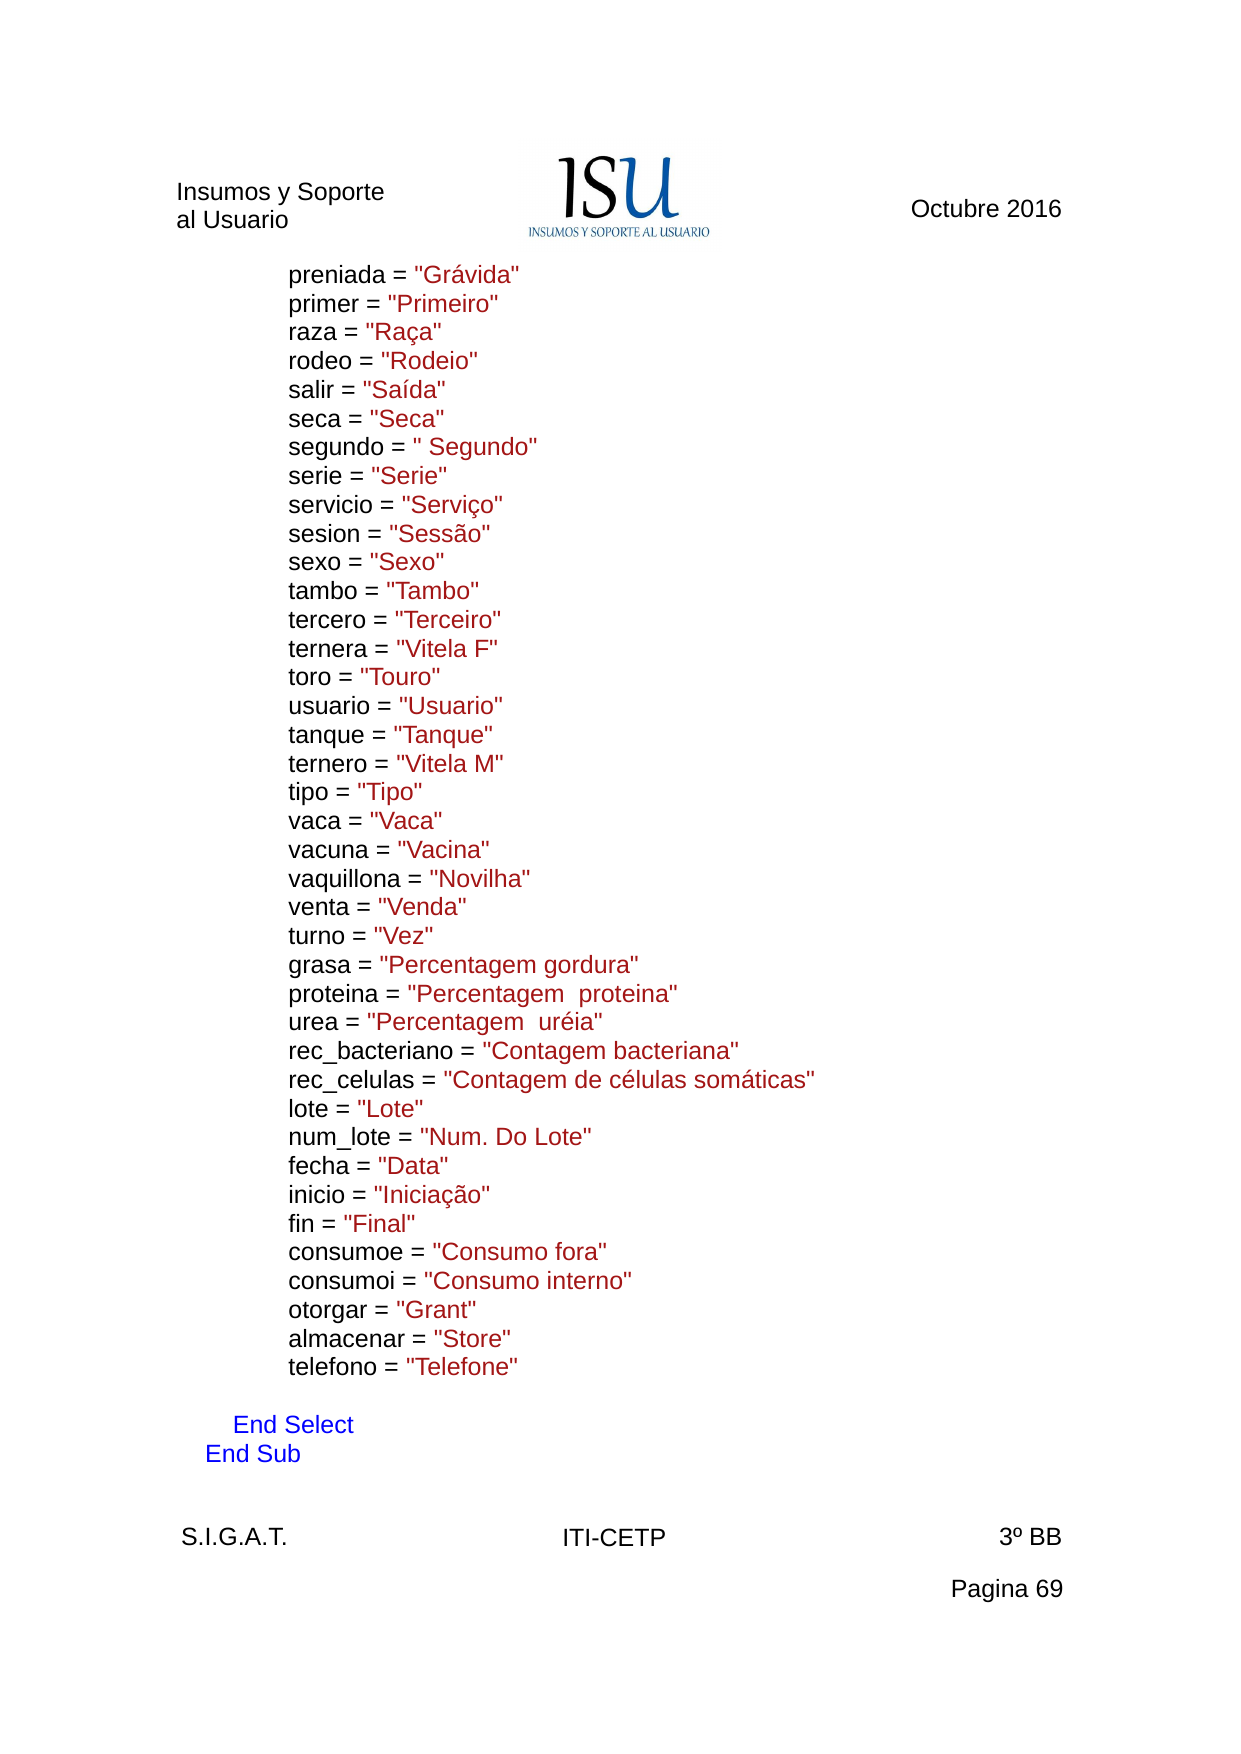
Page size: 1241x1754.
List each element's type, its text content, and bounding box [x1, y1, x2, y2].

text preniada = "Grávida" [177, 260, 1063, 288]
text fecha = "Data" [177, 1151, 1063, 1180]
text otorgar = "Grant" [177, 1295, 1063, 1323]
text venta = "Venda" [177, 892, 1063, 921]
text vacuna = "Vacina" [177, 835, 1063, 863]
text consumoe = "Consumo fora" [177, 1237, 1063, 1266]
text serie = "Serie" [177, 461, 1063, 490]
text rec_celulas = "Contagem de células somáticas" [177, 1065, 1063, 1093]
text lote = "Lote" [177, 1093, 1063, 1122]
text vaca = "Vaca" [177, 806, 1063, 835]
text ternera = "Vitela F" [177, 633, 1063, 662]
text sesion = "Sessão" [177, 518, 1063, 547]
text rodeo = "Rodeio" [177, 346, 1063, 375]
text turno = "Vez" [177, 921, 1063, 950]
text primer = "Primeiro" [177, 288, 1063, 317]
text proteina = "Percentagem proteina" [177, 978, 1063, 1007]
text raza = "Raça" [177, 317, 1063, 346]
text toro = "Touro" [177, 662, 1063, 691]
text End Select [177, 1410, 1063, 1438]
picture [517, 138, 723, 252]
text tercero = "Terceiro" [177, 605, 1063, 633]
text rec_bacteriano = "Contagem bacteriana" [177, 1036, 1063, 1065]
text telefono = "Telefone" [177, 1352, 1063, 1381]
text tanque = "Tanque" [177, 720, 1063, 748]
text servicio = "Serviço" [177, 490, 1063, 518]
text fin = "Final" [177, 1208, 1063, 1237]
text grasa = "Percentagem gordura" [177, 950, 1063, 978]
text consumoi = "Consumo interno" [177, 1266, 1063, 1295]
text End Sub [177, 1438, 1063, 1467]
text salir = "Saída" [177, 375, 1063, 403]
text seca = "Seca" [177, 403, 1063, 432]
text tambo = "Tambo" [177, 576, 1063, 605]
text sexo = "Sexo" [177, 547, 1063, 576]
text usuario = "Usuario" [177, 691, 1063, 720]
text ternero = "Vitela M" [177, 748, 1063, 777]
text segundo = " Segundo" [177, 432, 1063, 461]
text inicio = "Iniciação" [177, 1180, 1063, 1208]
text tipo = "Tipo" [177, 777, 1063, 806]
text vaquillona = "Novilha" [177, 863, 1063, 892]
text urea = "Percentagem uréia" [177, 1007, 1063, 1036]
text num_lote = "Num. Do Lote" [177, 1122, 1063, 1151]
text almacenar = "Store" [177, 1323, 1063, 1352]
